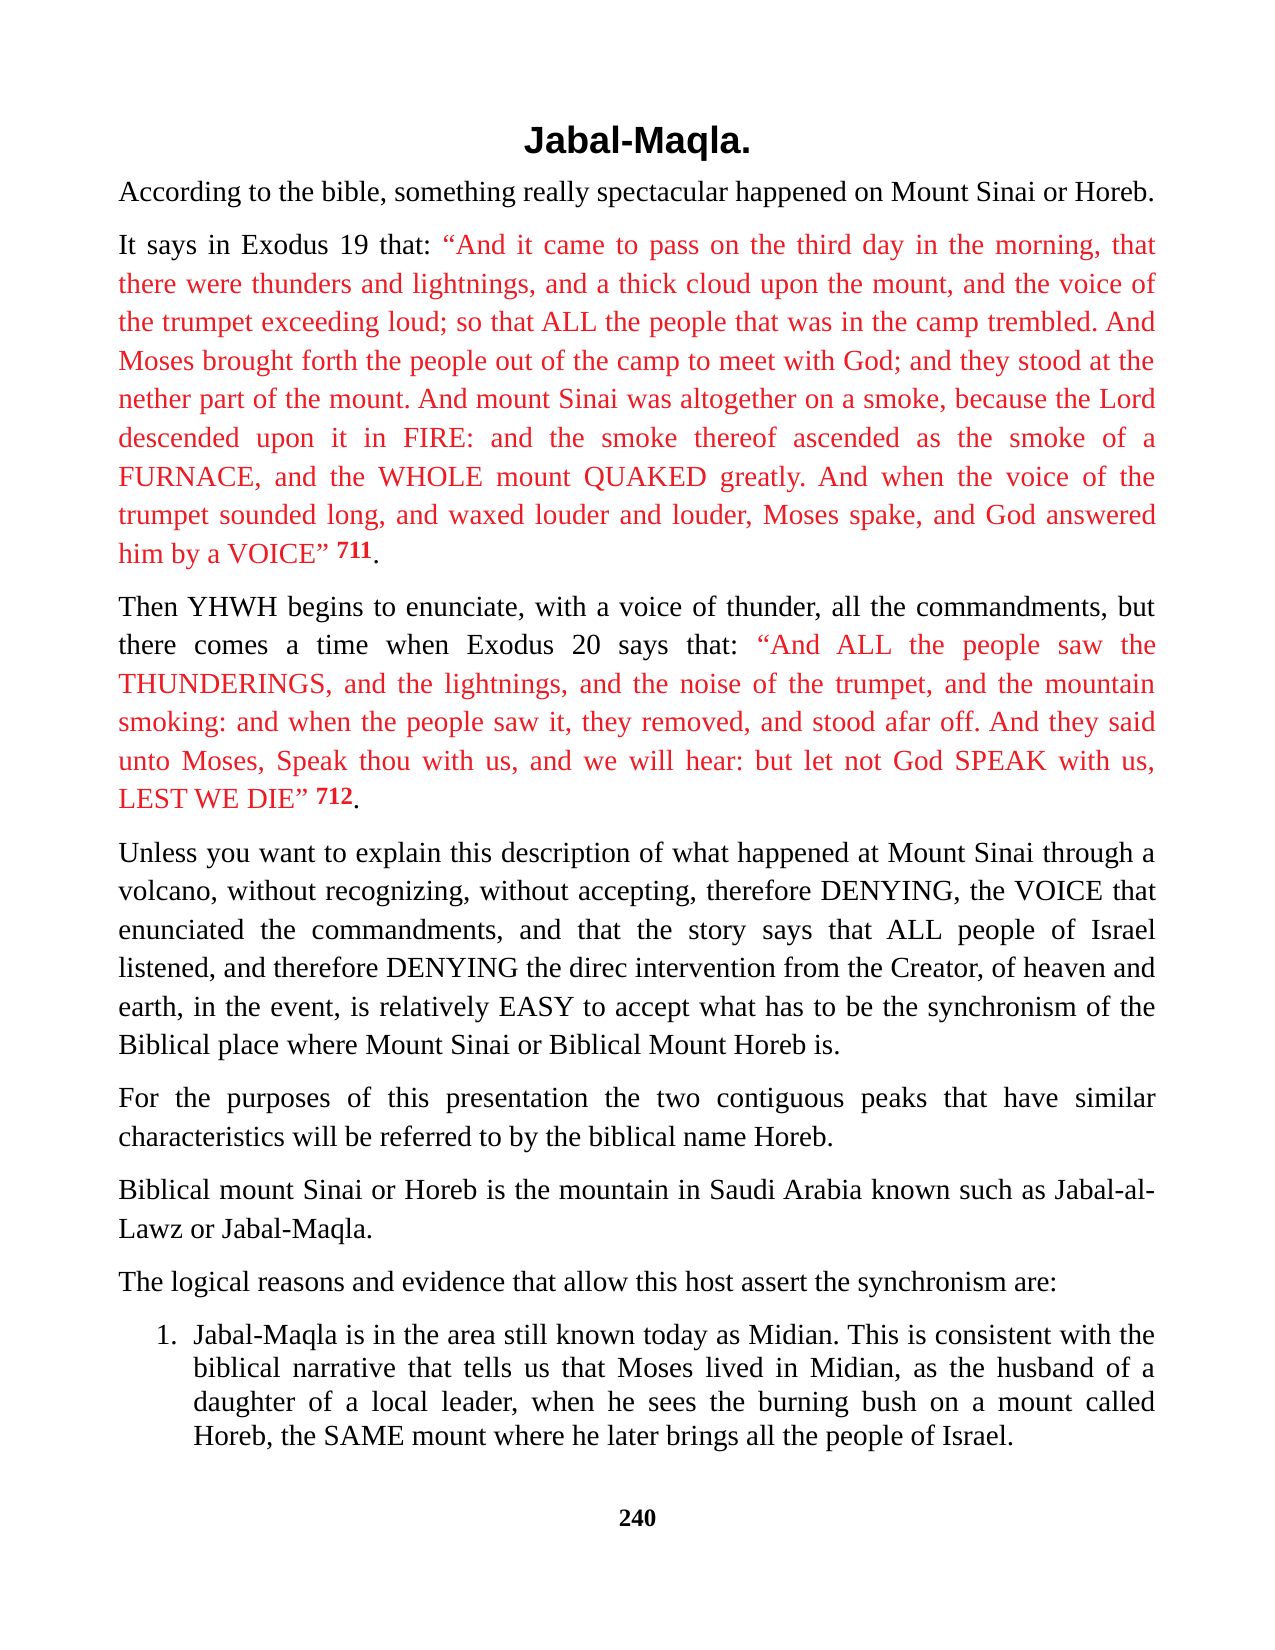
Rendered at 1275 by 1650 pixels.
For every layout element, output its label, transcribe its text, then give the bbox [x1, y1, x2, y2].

text Biblical mount Sinai or Horeb is the mountain in Saudi Arabia known such as Jabal-al-Lawz or Jabal-Maqla. [118, 1172, 1157, 1244]
text The logical reasons and evidence that allow this host assert the synchronism are: [118, 1264, 1157, 1297]
subtitle Jabal-Maqla. [118, 118, 1157, 162]
list Jabal-Maqla is in the area still known today as Midian. This is consistent with the biblical narrative that tells us that Moses lived in Midian, as the husband of a daughter of a local leader, when he sees the burning bush on a mount called Horeb, the SAME mount where he later brings all the people of Israel. [156, 1317, 1157, 1451]
text Then YHWH begins to enunciate, with a voice of thunder, all the commandments, but there comes a time when Exodus 20 says that: “And ALL the people saw the THUNDERINGS, and the lightnings, and the noise of the trumpet, and the mountain smoking: and when the people saw it, they removed, and stood afar off. And they said unto Moses, Speak thou with us, and we will hear: but let not God SPEAK with us, LEST WE DIE” . [118, 589, 1157, 815]
text Unless you want to explain this description of what happened at Mount Sinai through a volcano, without recognizing, without accepting, therefore DENYING, the VOICE that enunciated the commandments, and that the story says that ALL people of Israel listened, and therefore DENYING the direc intervention from the Creator, of heaven and earth, in the event, is relatively EASY to accept what has to be the synchronism of the Biblical place where Mount Sinai or Biblical Mount Horeb is. [118, 835, 1157, 1061]
text According to the bible, something really spectacular happened on Mount Sinai or Horeb. [118, 174, 1157, 208]
text For the purposes of this presentation the two contiguous peaks that have similar characteristics will be referred to by the biblical name Horeb. [118, 1081, 1157, 1153]
text It says in Exodus 19 that: “And it came to pass on the third day in the morning, that there were thunders and lightnings, and a thick cloud upon the mount, and the voice of the trumpet exceeding loud; so that ALL the people that was in the camp trembled. And Moses brought forth the people out of the camp to meet with God; and they stood at the nether part of the mount. And mount Sinai was altogether on a smoke, because the Lord descended upon it in FIRE: and the smoke thereof ascended as the smoke of a FURNACE, and the WHOLE mount QUAKED greatly. And when the voice of the trumpet sounded long, and waxed louder and louder, Moses spake, and God answered him by a VOICE” . [118, 227, 1157, 569]
